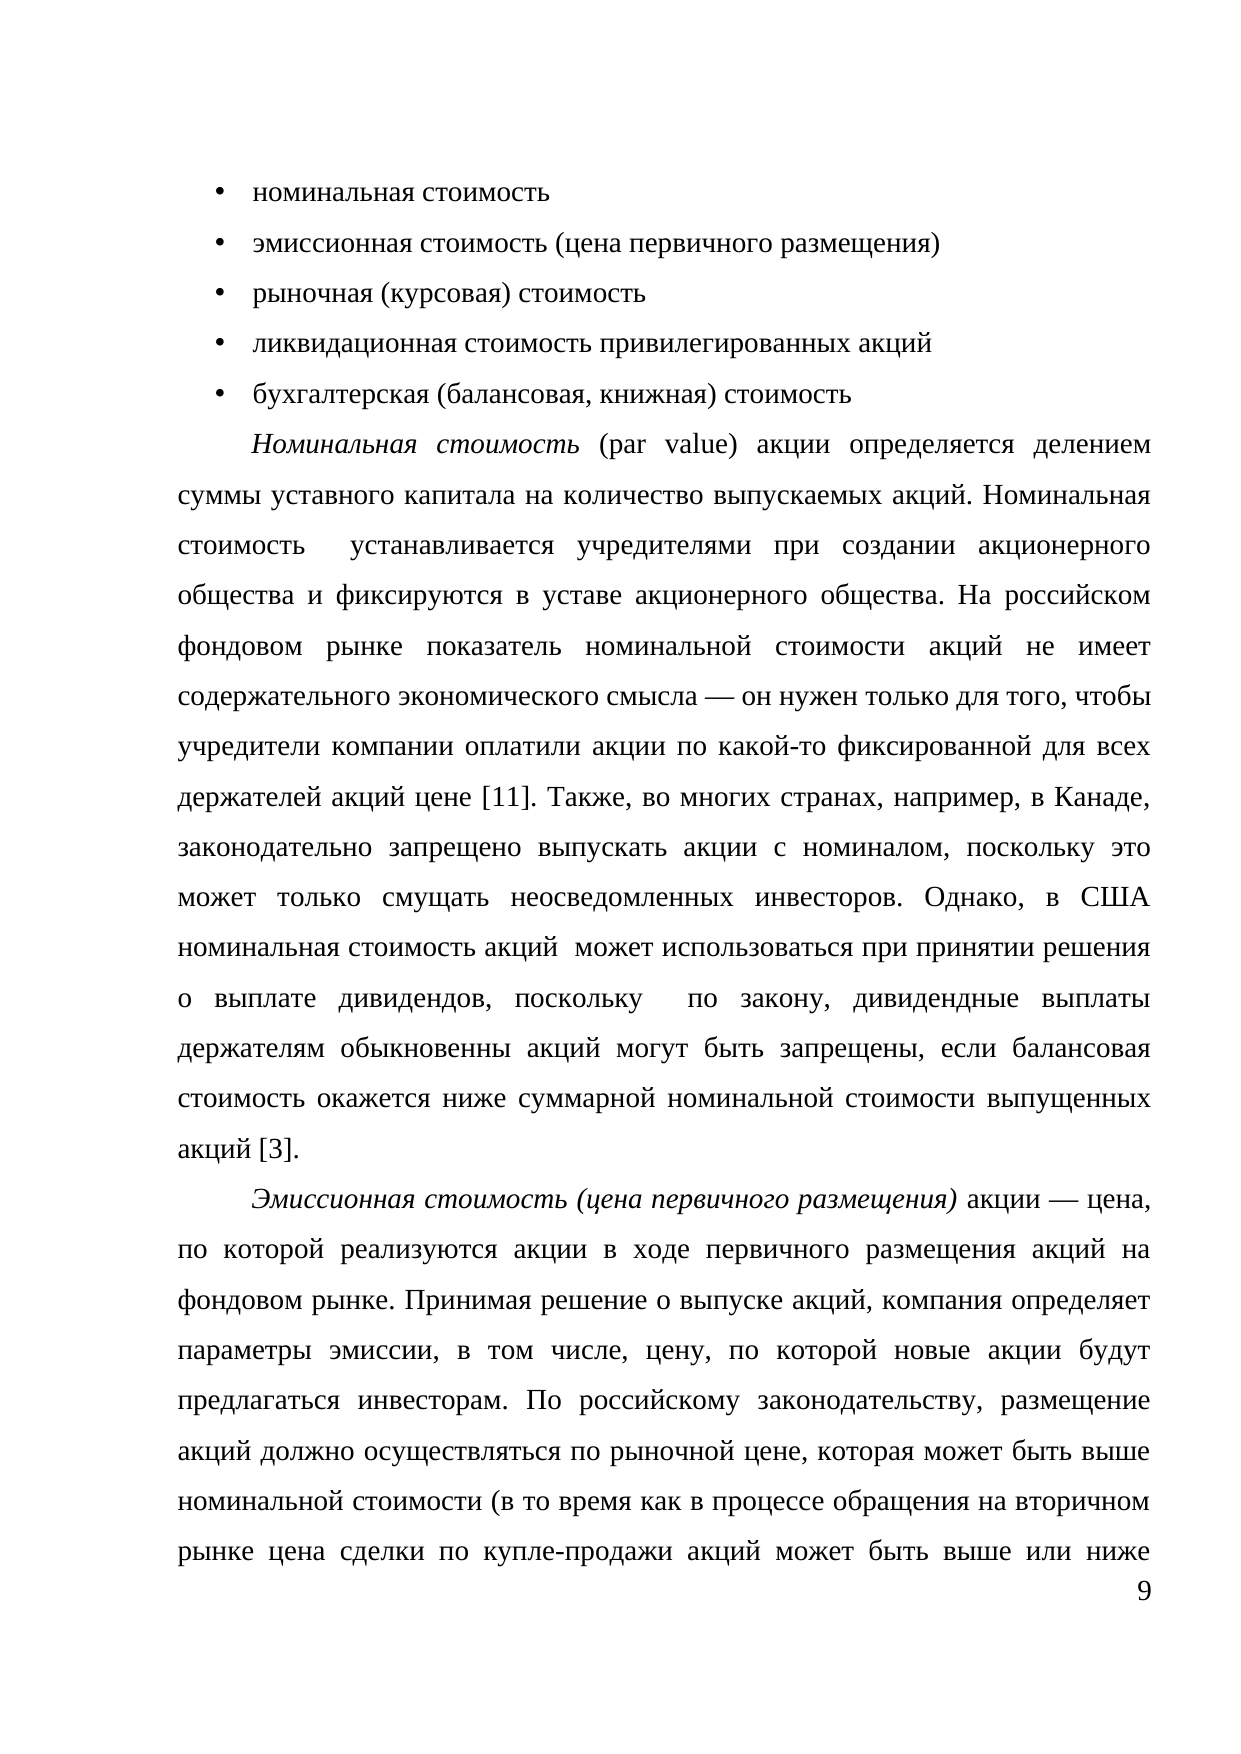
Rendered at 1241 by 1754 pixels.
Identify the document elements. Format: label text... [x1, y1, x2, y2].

list эмиссионная стоимость (цена первичного размещения) [215, 225, 1152, 258]
list рыночная (курсовая) стоимость [215, 275, 1152, 309]
text Эмиссионная стоимость (цена первичного размещения) акции — цена, по которой реализуются акции в ходе первичного размещения акций на фондовом рынке. Принимая решение о выпуске акций, компания определяет параметры эмиссии, в том числе, цену, по которой новые акции будут предлагаться инвесторам. По российскому законодательству, размещение акций должно осуществляться по рыночной цене, которая может быть выше номинальной стоимости (в то время как в процессе обращения на вторичном рынке цена сделки по купле-продажи акций может быть выше или ниже [177, 1181, 1152, 1567]
list ликвидационная стоимость привилегированных акций [215, 326, 1152, 359]
list номинальная стоимость [215, 174, 1152, 208]
text Номинальная стоимость (par value) акции определяется делением суммы уставного капитала на количество выпускаемых акций. Номинальная стоимость устанавливается учредителями при создании акционерного общества и фиксируются в уставе акционерного общества. На российском фондовом рынке показатель номинальной стоимости акций не имеет содержательного экономического смысла — он нужен только для того, чтобы учредители компании оплатили акции по какой-то фиксированной для всех держателей акций цене [11]. Также, во многих странах, например, в Канаде, законодательно запрещено выпускать акции с номиналом, поскольку это может только смущать неосведомленных инвесторов. Однако, в США номинальная стоимость акций может использоваться при принятии решения о выплате дивидендов, поскольку по закону, дивидендные выплаты держателям обыкновенны акций могут быть запрещены, если балансовая стоимость окажется ниже суммарной номинальной стоимости выпущенных акций [3]. [177, 426, 1152, 1164]
list бухгалтерская (балансовая, книжная) стоимость [215, 376, 1152, 410]
